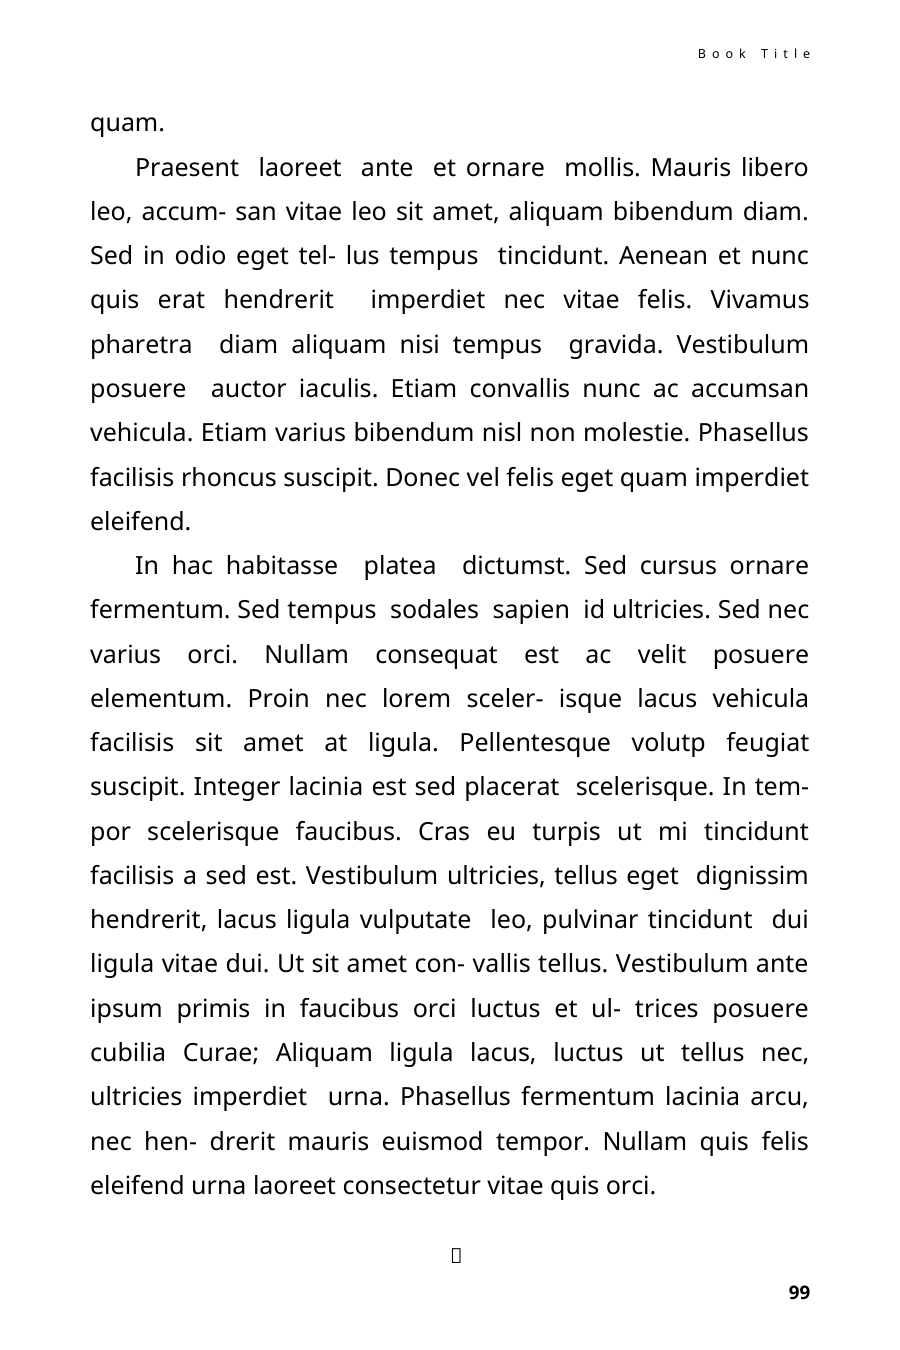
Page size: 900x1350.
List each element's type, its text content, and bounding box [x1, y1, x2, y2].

text In hac habitasse platea dictumst. Sed cursus ornare fermentum. Sed tempus sodales sapien id ultricies. Sed nec varius orci. Nullam consequat est ac velit posuere elementum. Proin nec lorem sceler- isque lacus vehicula facilisis sit amet at ligula. Pellentesque volutp feugiat suscipit. Integer lacinia est sed placerat scelerisque. In tem- por scelerisque faucibus. Cras eu turpis ut mi tincidunt facilisis a sed est. Vestibulum ultricies, tellus eget dignissim hendrerit, lacus ligula vulputate leo, pulvinar tincidunt dui ligula vitae dui. Ut sit amet con- vallis tellus. Vestibulum ante ipsum primis in faucibus orci luctus et ul- trices posuere cubilia Curae; Aliquam ligula lacus, luctus ut tellus nec, ultricies imperdiet urna. Phasellus fermentum lacinia arcu, nec hen- drerit mauris euismod tempor. Nullam quis felis eleifend urna laoreet consectetur vitae quis orci. [90, 548, 810, 1202]
text quam. [90, 105, 810, 139]
text Praesent laoreet ante et ornare mollis. Mauris libero leo, accum- san vitae leo sit amet, aliquam bibendum diam. Sed in odio eget tel- lus tempus tincidunt. Aenean et nunc quis erat hendrerit imperdiet nec vitae felis. Vivamus pharetra diam aliquam nisi tempus gravida. Vestibulum posuere auctor iaculis. Etiam convallis nunc ac accumsan vehicula. Etiam varius bibendum nisl non molestie. Phasellus facilisis rhoncus suscipit. Donec vel felis eget quam imperdiet eleifend. [90, 149, 810, 537]
